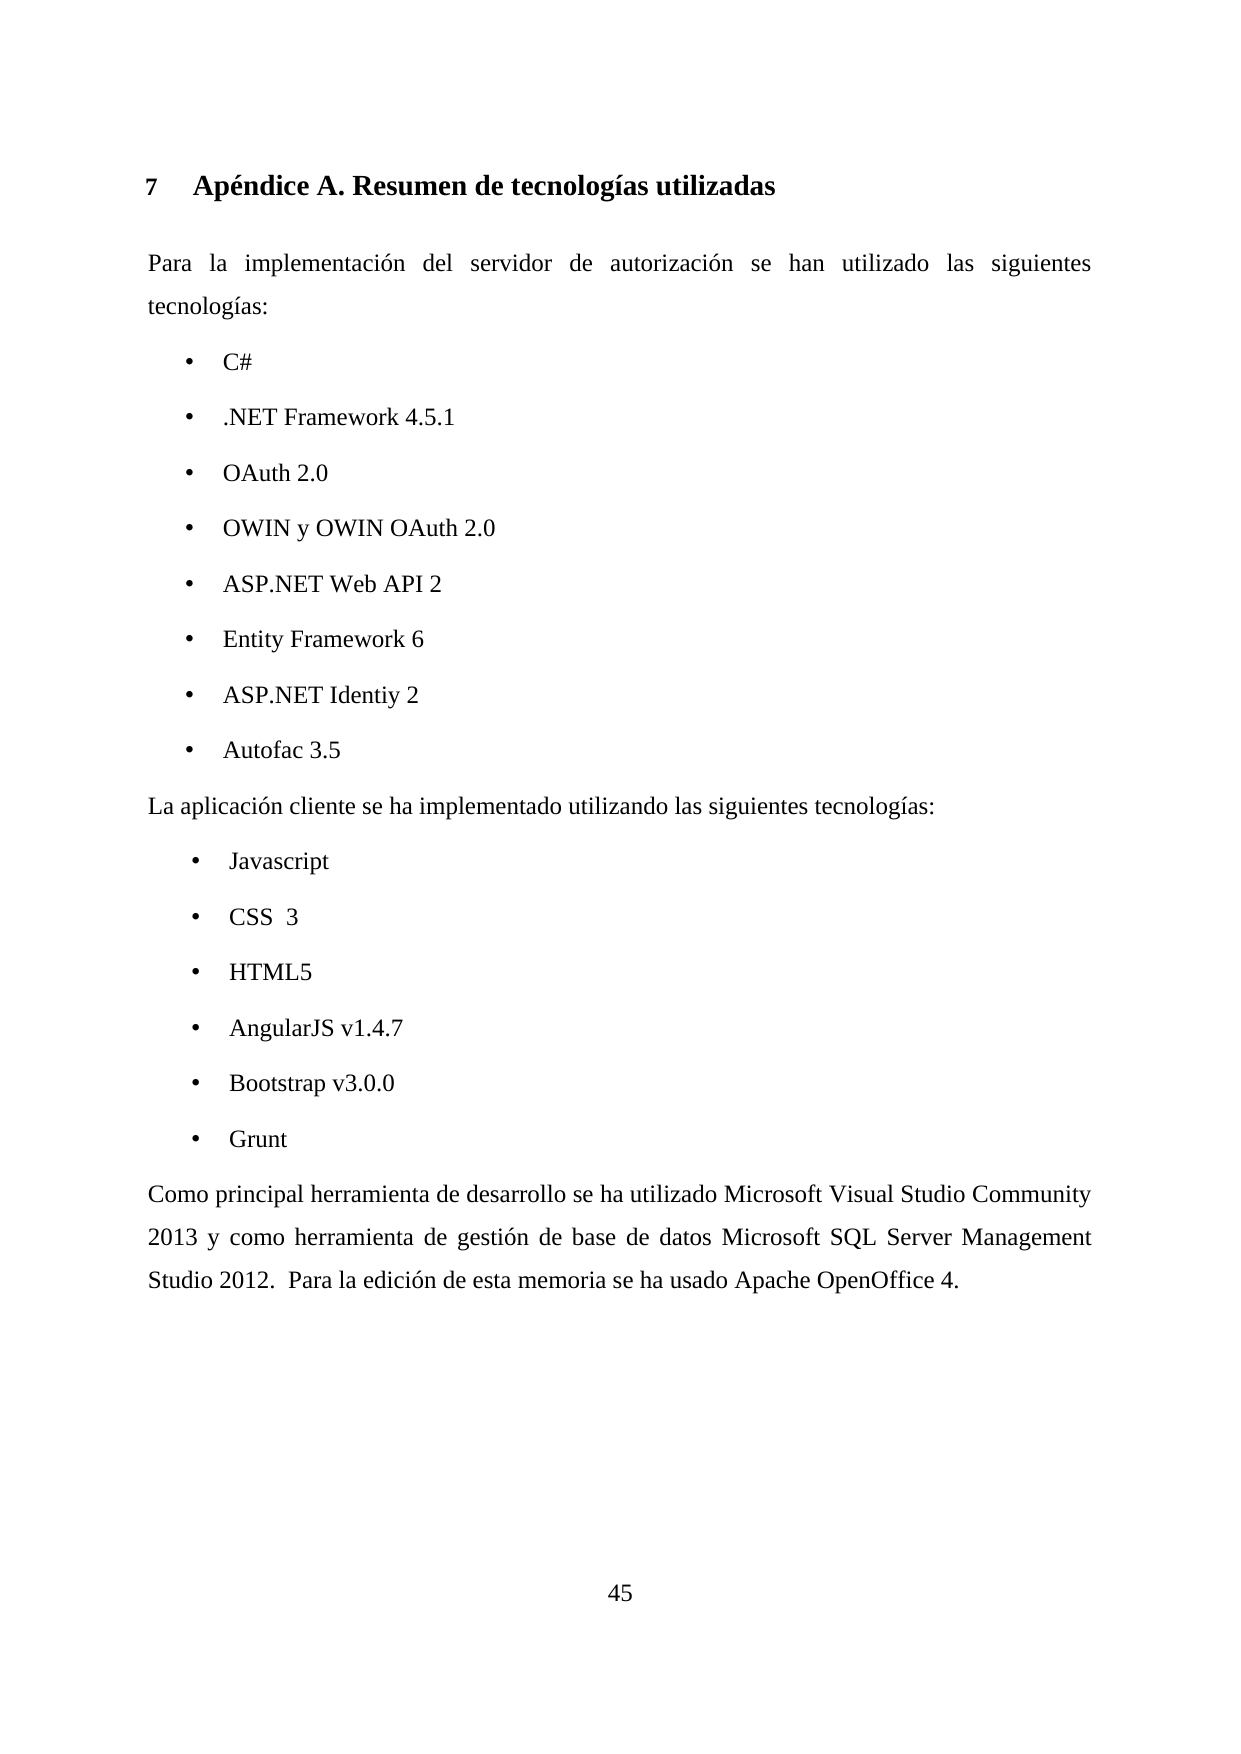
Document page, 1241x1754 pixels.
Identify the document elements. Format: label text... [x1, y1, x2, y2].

list HTML5 [191, 957, 1093, 986]
list Grunt [191, 1124, 1093, 1153]
list ASP.NET Web API 2 [185, 569, 1093, 597]
list Javascript [191, 846, 1093, 875]
list OWIN y OWIN OAuth 2.0 [185, 513, 1093, 542]
list Autofac 3.5 [185, 735, 1093, 764]
list CSS 3 [191, 902, 1093, 931]
text Como principal herramienta de desarrollo se ha utilizado Microsoft Visual Studio Community 2013 y como herramienta de gestión de base de datos Microsoft SQL Server Management Studio 2012. Para la edición de esta memoria se ha usado Apache OpenOffice 4. [148, 1179, 1093, 1294]
list Entity Framework 6 [185, 624, 1093, 653]
subtitle Apéndice A. Resumen de tecnologías utilizadas [139, 168, 1093, 202]
text La aplicación cliente se ha implementado utilizando las siguientes tecnologías: [148, 791, 1093, 819]
list Bootstrap v3.0.0 [191, 1068, 1093, 1097]
text Para la implementación del servidor de autorización se han utilizado las siguientes tecnologías: [148, 248, 1093, 320]
list C# [185, 347, 1093, 375]
list ASP.NET Identiy 2 [185, 680, 1093, 708]
list OAuth 2.0 [185, 458, 1093, 486]
list AngularJS v1.4.7 [191, 1013, 1093, 1042]
list .NET Framework 4.5.1 [185, 402, 1093, 431]
